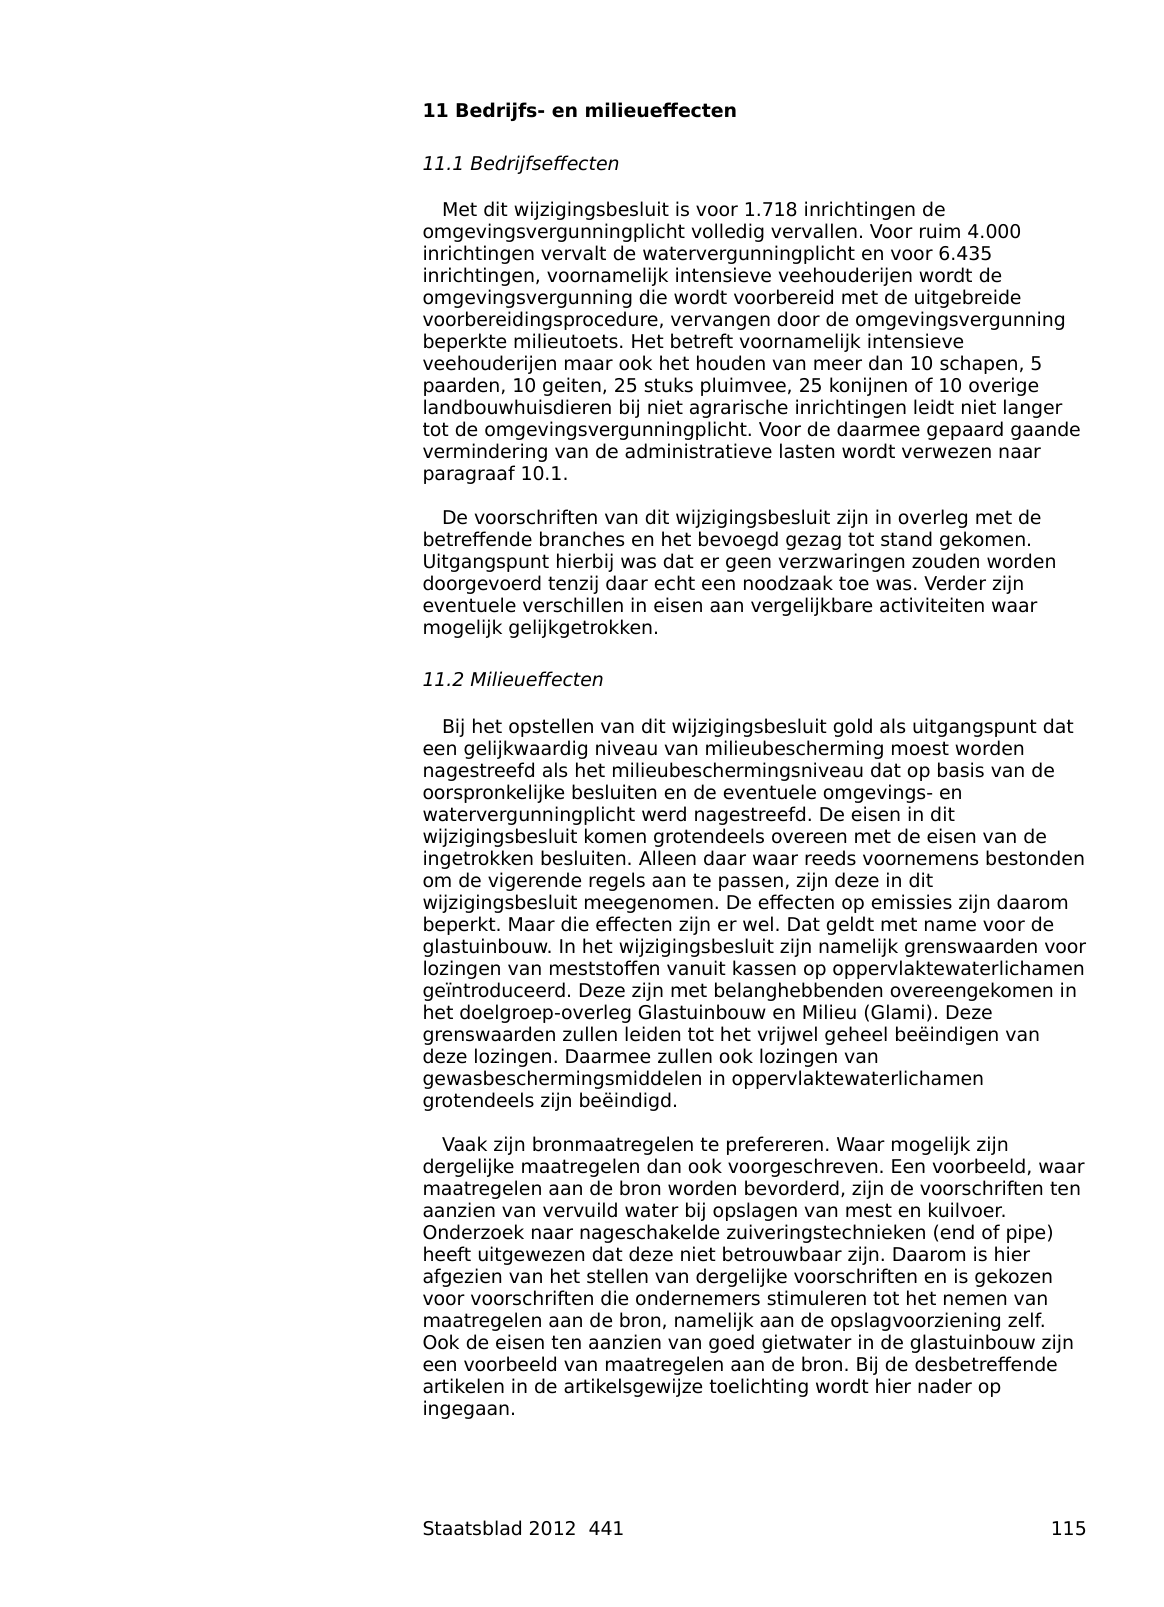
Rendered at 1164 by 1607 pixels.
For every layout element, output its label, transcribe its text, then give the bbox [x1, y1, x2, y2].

text Met dit wijzigingsbesluit is voor 1.718 inrichtingen de omgevingsvergunningplicht volledig vervallen. Voor ruim 4.000 inrichtingen vervalt de watervergunningplicht en voor 6.435 inrichtingen, voornamelijk intensieve veehouderijen wordt de omgevingsvergunning die wordt voorbereid met de uitgebreide voorbereidingsprocedure, vervangen door de omgevingsvergunning beperkte milieutoets. Het betreft voornamelijk intensieve veehouderijen maar ook het houden van meer dan 10 schapen, 5 paarden, 10 geiten, 25 stuks pluimvee, 25 konijnen of 10 overige landbouwhuisdieren bij niet agrarische inrichtingen leidt niet langer tot de omgevingsvergunningplicht. Voor de daarmee gepaard gaande vermindering van de administratieve lasten wordt verwezen naar paragraaf 10.1. [422, 199, 1087, 485]
text De voorschriften van dit wijzigingsbesluit zijn in overleg met de betreffende branches en het bevoegd gezag tot stand gekomen. Uitgangspunt hierbij was dat er geen verzwaringen zouden worden doorgevoerd tenzij daar echt een noodzaak toe was. Verder zijn eventuele verschillen in eisen aan vergelijkbare activiteiten waar mogelijk gelijkgetrokken. [422, 507, 1087, 639]
subtitle 11.2 Milieueffecten [422, 669, 1087, 691]
text Bij het opstellen van dit wijzigingsbesluit gold als uitgangspunt dat een gelijkwaardig niveau van milieubescherming moest worden nagestreefd als het milieubeschermingsniveau dat op basis van de oorspronkelijke besluiten en de eventuele omgevings- en watervergunningplicht werd nagestreefd. De eisen in dit wijzigingsbesluit komen grotendeels overeen met de eisen van de ingetrokken besluiten. Alleen daar waar reeds voornemens bestonden om de vigerende regels aan te passen, zijn deze in dit wijzigingsbesluit meegenomen. De effecten op emissies zijn daarom beperkt. Maar die effecten zijn er wel. Dat geldt met name voor de glastuinbouw. In het wijzigingsbesluit zijn namelijk grenswaarden voor lozingen van meststoffen vanuit kassen op oppervlaktewaterlichamen geïntroduceerd. Deze zijn met belanghebbenden overeengekomen in het doelgroep-overleg Glastuinbouw en Milieu (Glami). Deze grenswaarden zullen leiden tot het vrijwel geheel beëindigen van deze lozingen. Daarmee zullen ook lozingen van gewasbeschermingsmiddelen in oppervlaktewaterlichamen grotendeels zijn beëindigd. [422, 716, 1087, 1112]
text Vaak zijn bronmaatregelen te prefereren. Waar mogelijk zijn dergelijke maatregelen dan ook voorgeschreven. Een voorbeeld, waar maatregelen aan de bron worden bevorderd, zijn de voorschriften ten aanzien van vervuild water bij opslagen van mest en kuilvoer. Onderzoek naar nageschakelde zuiveringstechnieken (end of pipe) heeft uitgewezen dat deze niet betrouwbaar zijn. Daarom is hier afgezien van het stellen van dergelijke voorschriften en is gekozen voor voorschriften die ondernemers stimuleren tot het nemen van maatregelen aan de bron, namelijk aan de opslagvoorziening zelf. Ook de eisen ten aanzien van goed gietwater in de glastuinbouw zijn een voorbeeld van maatregelen aan de bron. Bij de desbetreffende artikelen in de artikelsgewijze toelichting wordt hier nader op ingegaan. [422, 1134, 1087, 1420]
subtitle 11.1 Bedrijfseffecten [422, 152, 1087, 174]
subtitle 11 Bedrijfs- en milieueffecten [422, 100, 1087, 122]
